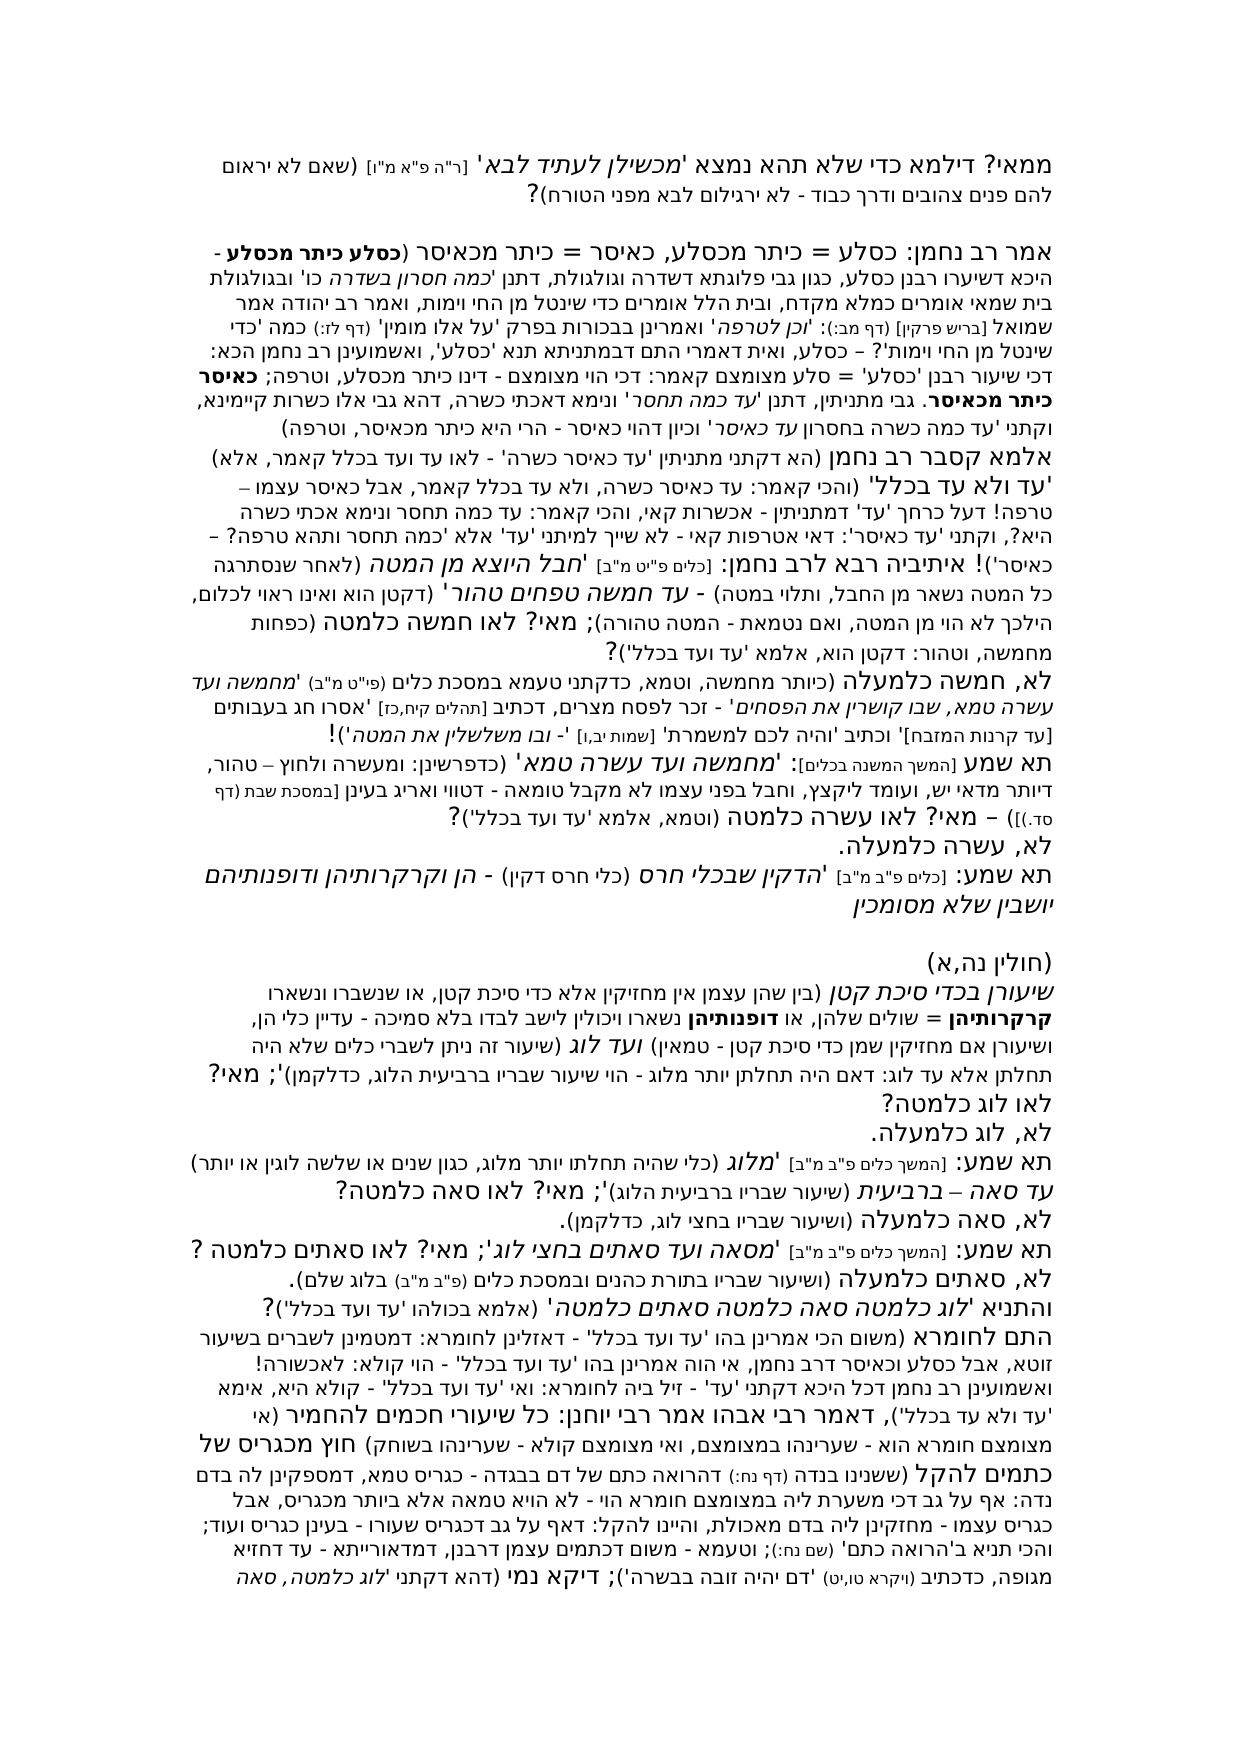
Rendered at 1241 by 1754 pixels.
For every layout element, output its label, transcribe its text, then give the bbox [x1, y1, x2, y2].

text לא, סאה כלמעלה (ושיעור שבריו בחצי לוג, כדלקמן). [187, 1206, 1053, 1235]
text תא שמע: [כלים פ"ב מ"ב] 'הדקין שבכלי חרס (כלי חרס דקין) - הן וקרקרותיהן ודופנותיהם יושבין שלא מסומכין [187, 861, 1053, 919]
text לא, סאתים כלמעלה (ושיעור שבריו בתורת כהנים ובמסכת כלים (פ"ב מ"ב) בלוג שלם). [187, 1264, 1053, 1293]
text התם לחומרא (משום הכי אמרינן בהו 'עד ועד בכלל' - דאזלינן לחומרא: דמטמינן לשברים בשיעור זוטא, אבל כסלע וכאיסר דרב נחמן, אי הוה אמרינן בהו 'עד ועד בכלל' - הוי קולא: לאכשורה! ואשמועינן רב נחמן דכל היכא דקתני 'עד' - זיל ביה לחומרא: ואי 'עד ועד בכלל' - קולא היא, אימא 'עד ולא עד בכלל'), דאמר רבי אבהו אמר רבי יוחנן: כל שיעורי חכמים להחמיר (אי מצומצם חומרא הוא - שערינהו במצומצם, ואי מצומצם קולא - שערינהו בשוחק) חוץ מכגריס של כתמים להקל (ששנינו בנדה (דף נח:) דהרואה כתם של דם בבגדה - כגריס טמא, דמספקינן לה בדם נדה: אף על גב דכי משערת ליה במצומצם חומרא הוי - לא הויא טמאה אלא ביותר מכגריס, אבל כגריס עצמו - מחזקינן ליה בדם מאכולת, והיינו להקל: דאף על גב דכגריס שעורו - בעינן כגריס ועוד; והכי תניא ב'הרואה כתם' (שם נח:); וטעמא - משום דכתמים עצמן דרבנן, דמדאורייתא - עד דחזיא מגופה, כדכתיב (ויקרא טו,יט) 'דם יהיה זובה בבשרה'); דיקא נמי (דהא דקתני 'לוג כלמטה, סאה [187, 1322, 1053, 1591]
text שיעורן בכדי סיכת קטן (בין שהן עצמן אין מחזיקין אלא כדי סיכת קטן, או שנשברו ונשארו קרקרותיהן = שולים שלהן, או דופנותיהן נשארו ויכולין לישב לבדו בלא סמיכה - עדיין כלי הן, ושיעורן אם מחזיקין שמן כדי סיכת קטן - טמאין) ועד לוג (שיעור זה ניתן לשברי כלים שלא היה תחלתן אלא עד לוג: דאם היה תחלתן יותר מלוג - הוי שיעור שבריו ברביעית הלוג, כדלקמן)'; מאי? לאו לוג כלמטה? [187, 977, 1053, 1118]
text אמר רב נחמן: כסלע = כיתר מכסלע, כאיסר = כיתר מכאיסר (כסלע כיתר מכסלע - היכא דשיערו רבנן כסלע, כגון גבי פלוגתא דשדרה וגולגולת, דתנן 'כמה חסרון בשדרה כו' ובגולגולת בית שמאי אומרים כמלא מקדח, ובית הלל אומרים כדי שינטל מן החי וימות, ואמר רב יהודה אמר שמואל [בריש פרקין] (דף מב:): 'וכן לטרפה' ואמרינן בבכורות בפרק 'על אלו מומין' (דף לז:) כמה 'כדי שינטל מן החי וימות'? – כסלע, ואית דאמרי התם דבמתניתא תנא 'כסלע', ואשמועינן רב נחמן הכא: דכי שיעור רבנן 'כסלע' = סלע מצומצם קאמר: דכי הוי מצומצם - דינו כיתר מכסלע, וטרפה; כאיסר כיתר מכאיסר. גבי מתניתין, דתנן 'עד כמה תחסר' ונימא דאכתי כשרה, דהא גבי אלו כשרות קיימינא, וקתני 'עד כמה כשרה בחסרון עד כאיסר' וכיון דהוי כאיסר - הרי היא כיתר מכאיסר, וטרפה) [187, 237, 1053, 442]
text ממאי? דילמא כדי שלא תהא נמצא 'מכשילן לעתיד לבא' [ר"ה פ"א מ"ו] (שאם לא יראום להם פנים צהובים ודרך כבוד - לא ירגילום לבא מפני הטורח)? [187, 150, 1053, 208]
text תא שמע [המשך המשנה בכלים]: 'מחמשה ועד עשרה טמא' (כדפרשינן: ומעשרה ולחוץ – טהור, דיותר מדאי יש, ועומד ליקצץ, וחבל בפני עצמו לא מקבל טומאה - דטווי ואריג בעינן [במסכת שבת (דף סד.)]) – מאי? לאו עשרה כלמטה (וטמא, אלמא 'עד ועד בכלל')? [187, 748, 1053, 831]
text תא שמע: [המשך כלים פ"ב מ"ב] 'מסאה ועד סאתים בחצי לוג'; מאי? לאו סאתים כלמטה ? [187, 1235, 1053, 1264]
text (חולין נה,א) [187, 948, 1053, 977]
text לא, עשרה כלמעלה. [187, 831, 1053, 861]
text תא שמע: [המשך כלים פ"ב מ"ב] 'מלוג (כלי שהיה תחלתו יותר מלוג, כגון שנים או שלשה לוגין או יותר) עד סאה – ברביעית (שיעור שבריו ברביעית הלוג)'; מאי? לאו סאה כלמטה? [187, 1147, 1053, 1206]
text לא, חמשה כלמעלה (כיותר מחמשה, וטמא, כדקתני טעמא במסכת כלים (פי"ט מ"ב) 'מחמשה ועד עשרה טמא, שבו קושרין את הפסחים' - זכר לפסח מצרים, דכתיב [תהלים קיח,כז] 'אסרו חג בעבותים [עד קרנות המזבח]' וכתיב 'והיה לכם למשמרת' [שמות יב,ו] '- ובו משלשלין את המטה')! [187, 666, 1053, 748]
text אלמא קסבר רב נחמן (הא דקתני מתניתין 'עד כאיסר כשרה' - לאו עד ועד בכלל קאמר, אלא) 'עד ולא עד בכלל' (והכי קאמר: עד כאיסר כשרה, ולא עד בכלל קאמר, אבל כאיסר עצמו – טרפה! דעל כרחך 'עד' דמתניתין - אכשרות קאי, והכי קאמר: עד כמה תחסר ונימא אכתי כשרה היא?, וקתני 'עד כאיסר': דאי אטרפות קאי - לא שייך למיתני 'עד' אלא 'כמה תחסר ותהא טרפה? – כאיסר')! איתיביה רבא לרב נחמן: [כלים פ"יט מ"ב] 'חבל היוצא מן המטה (לאחר שנסתרגה כל המטה נשאר מן החבל, ותלוי במטה) - עד חמשה טפחים טהור' (דקטן הוא ואינו ראוי לכלום, הילכך לא הוי מן המטה, ואם נטמאת - המטה טהורה); מאי? לאו חמשה כלמטה (כפחות מחמשה, וטהור: דקטן הוא, אלמא 'עד ועד בכלל')? [187, 442, 1053, 666]
text והתניא 'לוג כלמטה סאה כלמטה סאתים כלמטה' (אלמא בכולהו 'עד ועד בכלל')? [187, 1293, 1053, 1322]
text לא, לוג כלמעלה. [187, 1118, 1053, 1147]
